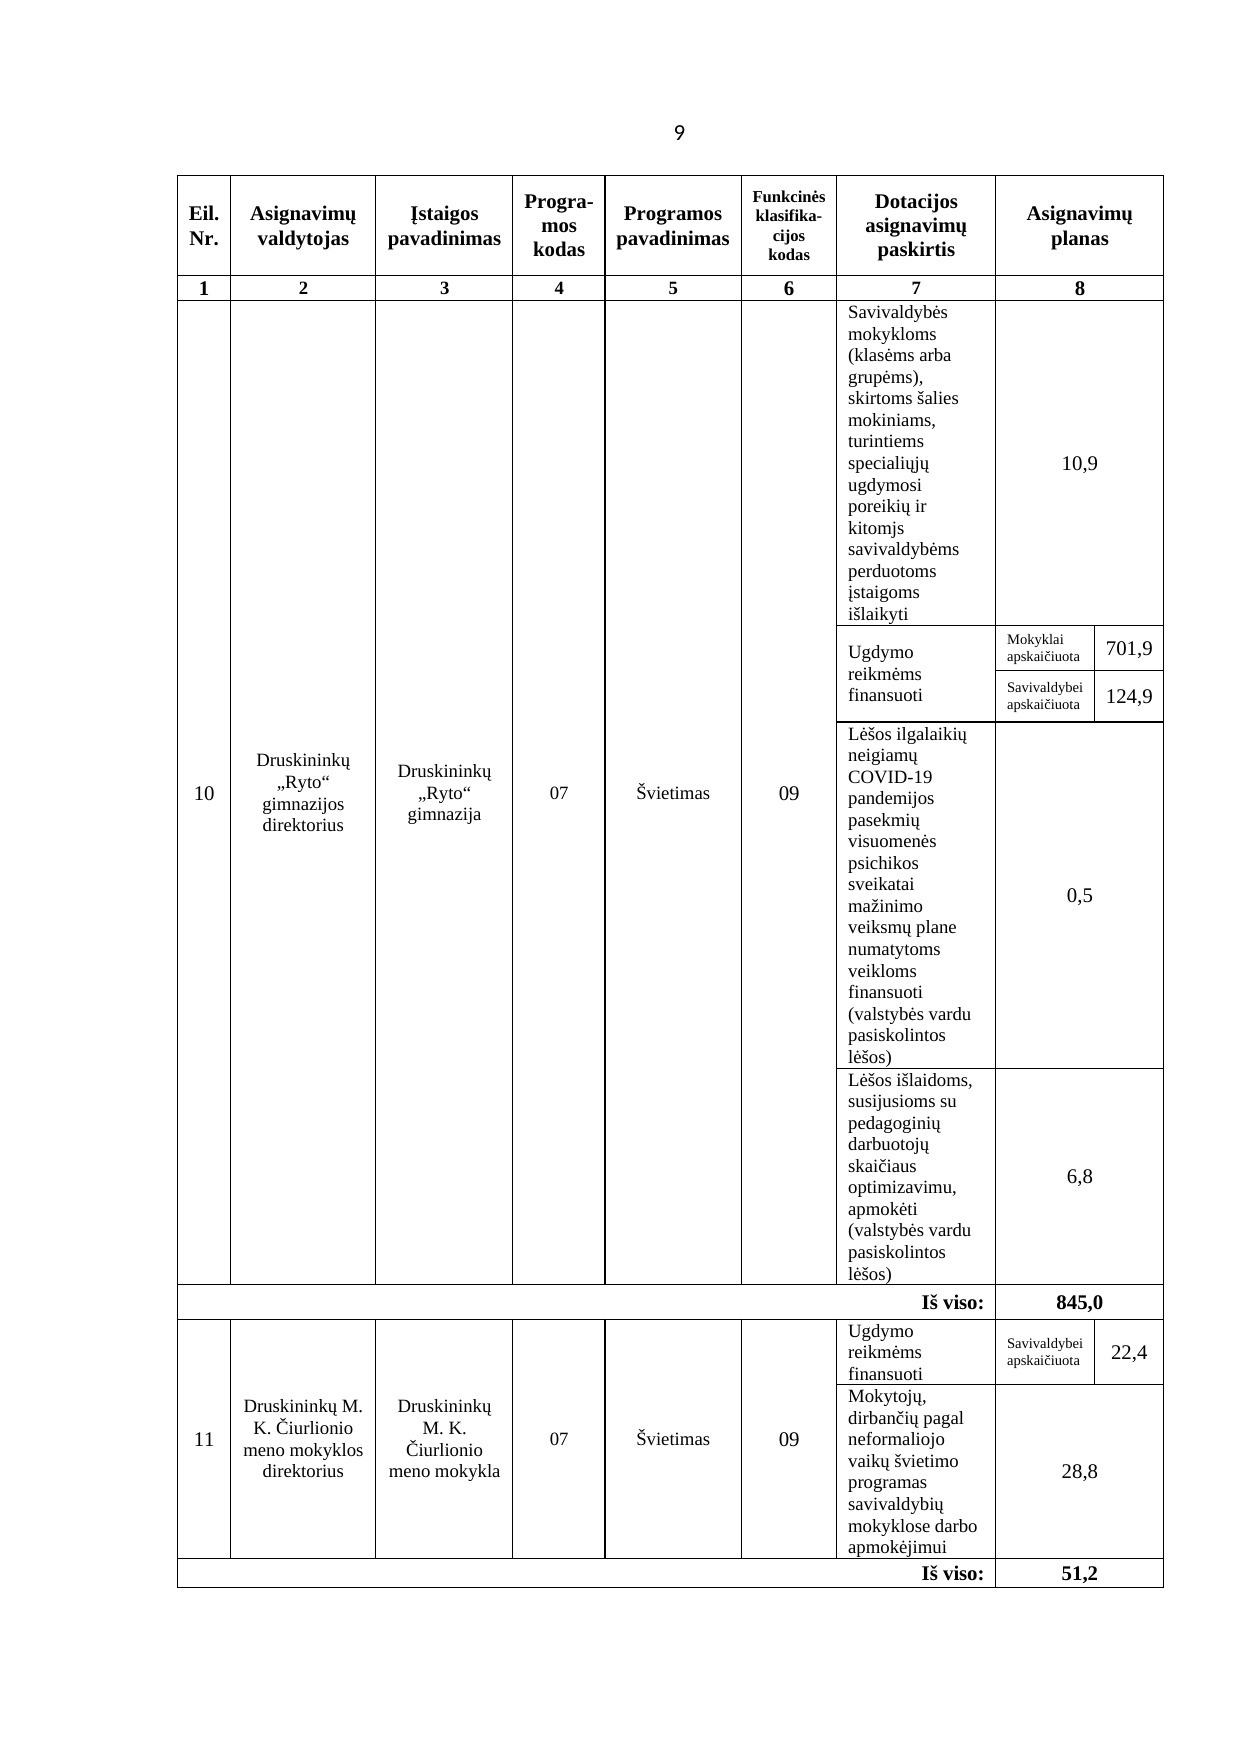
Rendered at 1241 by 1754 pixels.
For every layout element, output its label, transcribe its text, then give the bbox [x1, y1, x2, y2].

table_cell 5 [606, 276, 741, 300]
table_header Dotacijos asignavimų paskirtis [837, 176, 995, 275]
table_cell 2 [231, 276, 375, 300]
table_cell 51,2 [996, 1559, 1163, 1587]
table_cell [1164, 1319, 1187, 1384]
table_cell 124,9 [1095, 671, 1163, 721]
table_cell 09 [742, 1320, 836, 1558]
table_cell Druskininkų M. K. Čiurlionio meno mokykla [376, 1320, 512, 1558]
table_cell Švietimas [606, 1320, 741, 1558]
table_cell 07 [513, 1320, 604, 1558]
table_cell 10,9 [996, 301, 1163, 624]
table_cell Lėšos ilgalaikių neigiamų COVID-19 pandemijos pasekmių visuomenės psichikos sveikatai mažinimo veiksmų plane numatytoms veikloms finansuoti (valstybės vardu pasiskolintos lėšos) [837, 723, 995, 1067]
table_cell Mokytojų, dirbančių pagal neformaliojo vaikų švietimo programas savivaldybių mokyklose darbo apmokėjimui [837, 1385, 995, 1558]
table_cell [1164, 1284, 1187, 1318]
table_cell 1 [178, 276, 230, 300]
table_cell 4 [513, 276, 604, 300]
table_cell Druskininkų „Ryto“ gimnazija [376, 301, 512, 1284]
table_cell Ugdymo reikmėms finansuoti [837, 1320, 995, 1384]
table_cell 10 [178, 301, 230, 1284]
table_cell Savivaldybei apskaičiuota [996, 1320, 1094, 1384]
table_cell 28,8 [996, 1385, 1163, 1558]
table_cell Druskininkų „Ryto“ gimnazijos direktorius [231, 301, 375, 1284]
table_cell Iš viso: [178, 1559, 995, 1587]
table_cell 6 [742, 276, 836, 300]
table_cell 09 [742, 301, 836, 1284]
table_cell Lėšos išlaidoms, susijusioms su pedagoginių darbuotojų skaičiaus optimizavimu, apmokėti (valstybės vardu pasiskolintos lėšos) [837, 1069, 995, 1284]
table_cell 7 [837, 276, 995, 300]
table_cell 3 [376, 276, 512, 300]
table_cell [1164, 275, 1187, 300]
table_cell Savivaldybei apskaičiuota [996, 671, 1094, 721]
table_header Asignavimų valdytojas [231, 176, 375, 275]
table_header Eil. Nr. [178, 176, 230, 275]
table_cell [1164, 670, 1187, 721]
table_cell 6,8 [996, 1069, 1163, 1284]
table_cell [1164, 625, 1187, 670]
table_cell 845,0 [996, 1285, 1163, 1318]
table_cell Druskininkų M. K. Čiurlionio meno mokyklos direktorius [231, 1320, 375, 1558]
table_header Progra-mos kodas [513, 176, 604, 275]
table_cell 22,4 [1095, 1320, 1163, 1384]
table_header Programos pavadinimas [606, 176, 741, 275]
table_cell [1164, 1558, 1187, 1587]
table_cell Švietimas [606, 301, 741, 1284]
table_header Asignavimų planas [996, 176, 1163, 275]
table_cell 0,5 [996, 723, 1163, 1067]
table_header [1164, 175, 1187, 275]
table_cell Savivaldybės mokykloms (klasėms arba grupėms), skirtoms šalies mokiniams, turintiems specialiųjų ugdymosi poreikių ir kitomjs savivaldybėms perduotoms įstaigoms išlaikyti [837, 301, 995, 624]
table_cell Mokyklai apskaičiuota [996, 626, 1094, 670]
table_cell 07 [513, 301, 604, 1284]
table_cell [1164, 1384, 1187, 1558]
table_cell 11 [178, 1320, 230, 1558]
table_cell 8 [996, 276, 1163, 300]
table_cell [1164, 1068, 1187, 1284]
table_cell [1164, 721, 1187, 1067]
table_cell Ugdymo reikmėms finansuoti [837, 626, 995, 721]
table_cell Iš viso: [178, 1285, 995, 1318]
table_cell 701,9 [1095, 626, 1163, 670]
table_header Įstaigos pavadinimas [376, 176, 512, 275]
table_cell [1164, 300, 1187, 624]
table_header Funkcinės klasifika-cijos kodas [742, 176, 836, 275]
